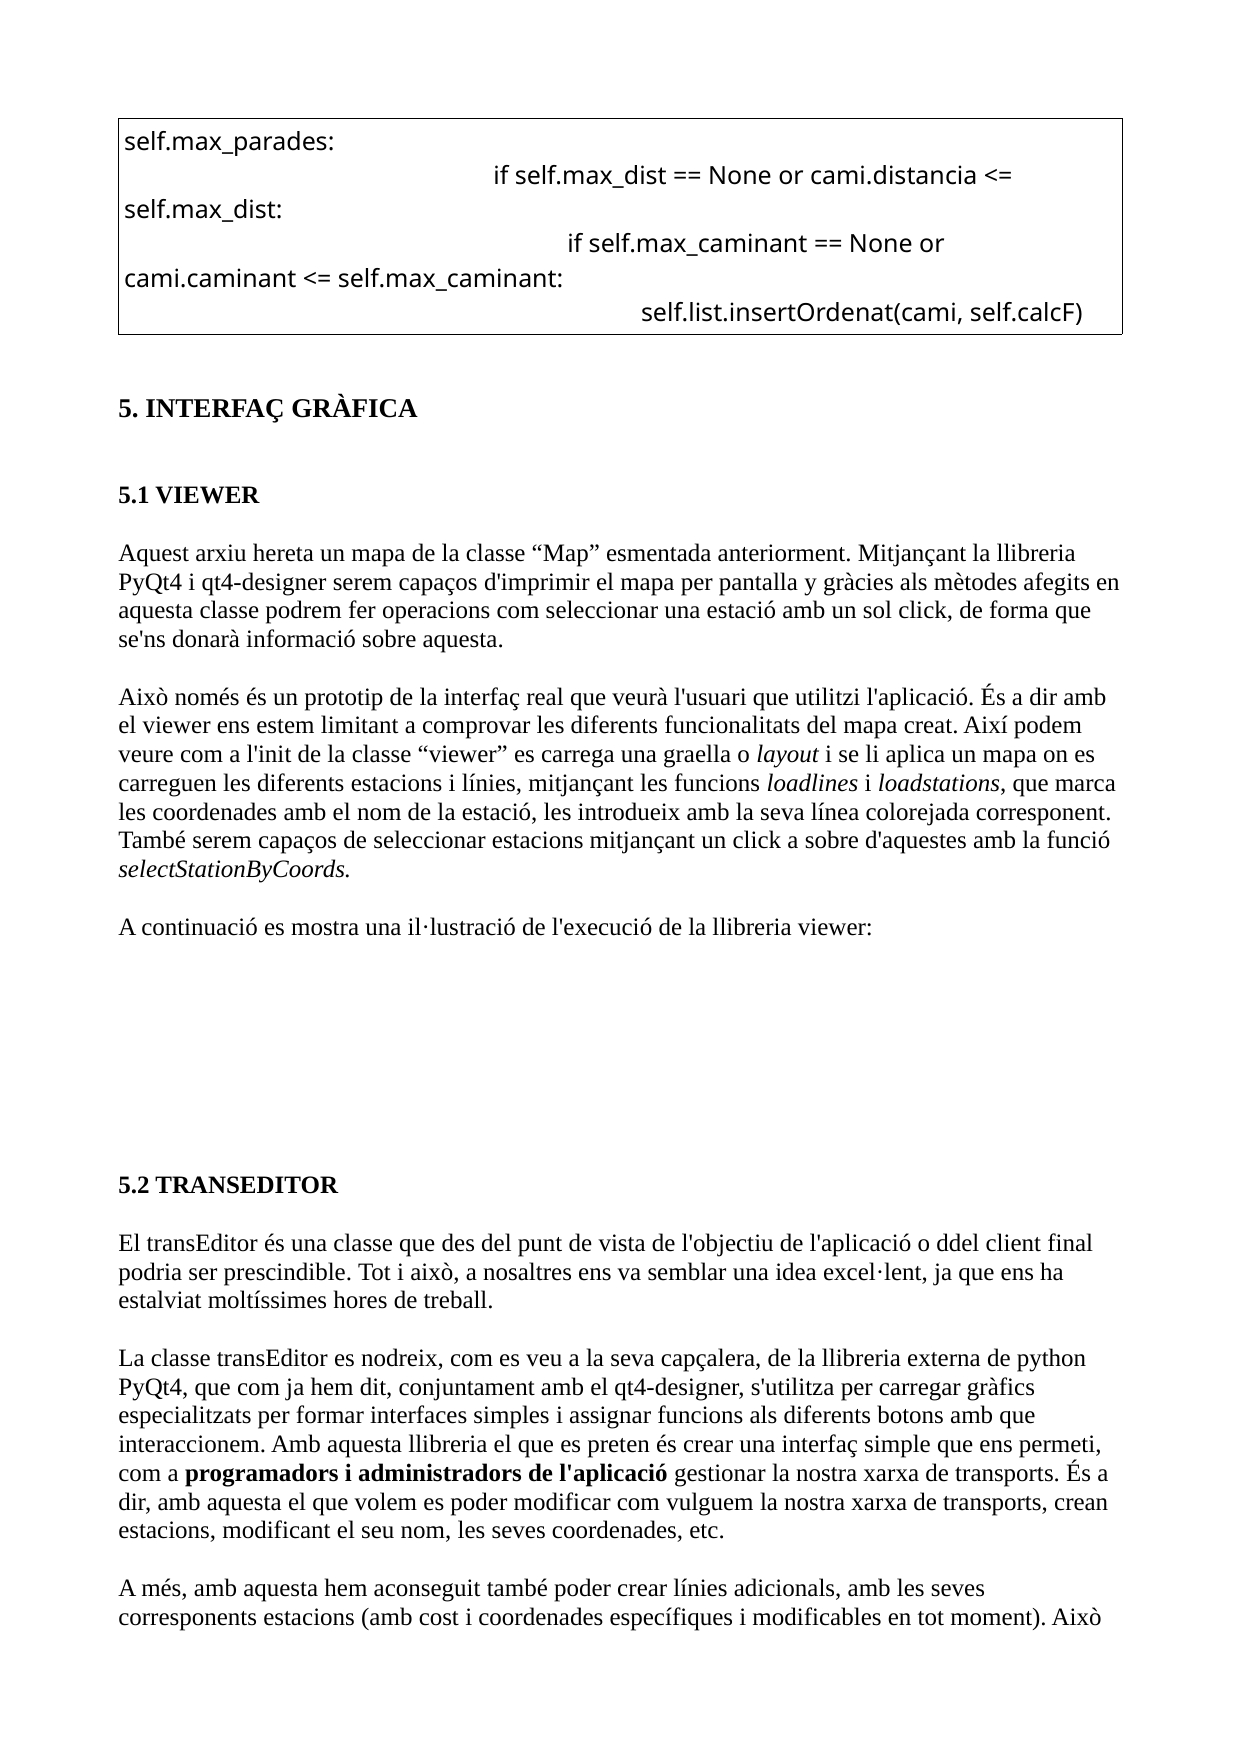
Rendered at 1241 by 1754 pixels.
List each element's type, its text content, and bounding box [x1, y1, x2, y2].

text Aquest arxiu hereta un mapa de la classe “Map” esmentada anteriorment. Mitjançant la llibreria PyQt4 i qt4-designer serem capaços d'imprimir el mapa per pantalla y gràcies als mètodes afegits en aquesta classe podrem fer operacions com seleccionar una estació amb un sol click, de forma que se'ns donarà informació sobre aquesta. [118, 538, 1122, 653]
text 5. INTERFAÇ GRÀFICA [118, 392, 1122, 423]
text A més, amb aquesta hem aconseguit també poder crear línies adicionals, amb les seves corresponents estacions (amb cost i coordenades específiques i modificables en tot moment). Això [118, 1573, 1122, 1630]
table_header self.max_parades: if self.max_dist == None or cami.distancia <= self.max_dist: if self.max_caminant == None or cami.caminant <= self.max_caminant: self.list.insertOrdenat(cami, self.calcF) [119, 119, 1122, 334]
text El transEditor és una classe que des del punt de vista de l'objectiu de l'aplicació o ddel client final podria ser prescindible. Tot i això, a nosaltres ens va semblar una idea excel·lent, ja que ens ha estalviat moltíssimes hores de treball. [118, 1228, 1122, 1314]
text A continuació es mostra una il·lustració de l'execució de la llibreria viewer: [118, 912, 1122, 940]
text 5.1 VIEWER [118, 480, 1122, 509]
text Això només és un prototip de la interfaç real que veurà l'usuari que utilitzi l'aplicació. És a dir amb el viewer ens estem limitant a comprovar les diferents funcionalitats del mapa creat. Així podem veure com a l'init de la classe “viewer” es carrega una graella o layout i se li aplica un mapa on es carreguen les diferents estacions i línies, mitjançant les funcions loadlines i loadstations, que marca les coordenades amb el nom de la estació, les introdueix amb la seva línea colorejada corresponent. [118, 682, 1122, 825]
text La classe transEditor es nodreix, com es veu a la seva capçalera, de la llibreria externa de python PyQt4, que com ja hem dit, conjuntament amb el qt4-designer, s'utilitza per carregar gràfics especialitzats per formar interfaces simples i assignar funcions als diferents botons amb que interaccionem. Amb aquesta llibreria el que es preten és crear una interfaç simple que ens permeti, com a programadors i administradors de l'aplicació gestionar la nostra xarxa de transports. És a dir, amb aquesta el que volem es poder modificar com vulguem la nostra xarxa de transports, crean estacions, modificant el seu nom, les seves coordenades, etc. [118, 1343, 1122, 1544]
text 5.2 TRANSEDITOR [118, 1170, 1122, 1199]
text També serem capaços de seleccionar estacions mitjançant un click a sobre d'aquestes amb la funció selectStationByCoords. [118, 825, 1122, 883]
